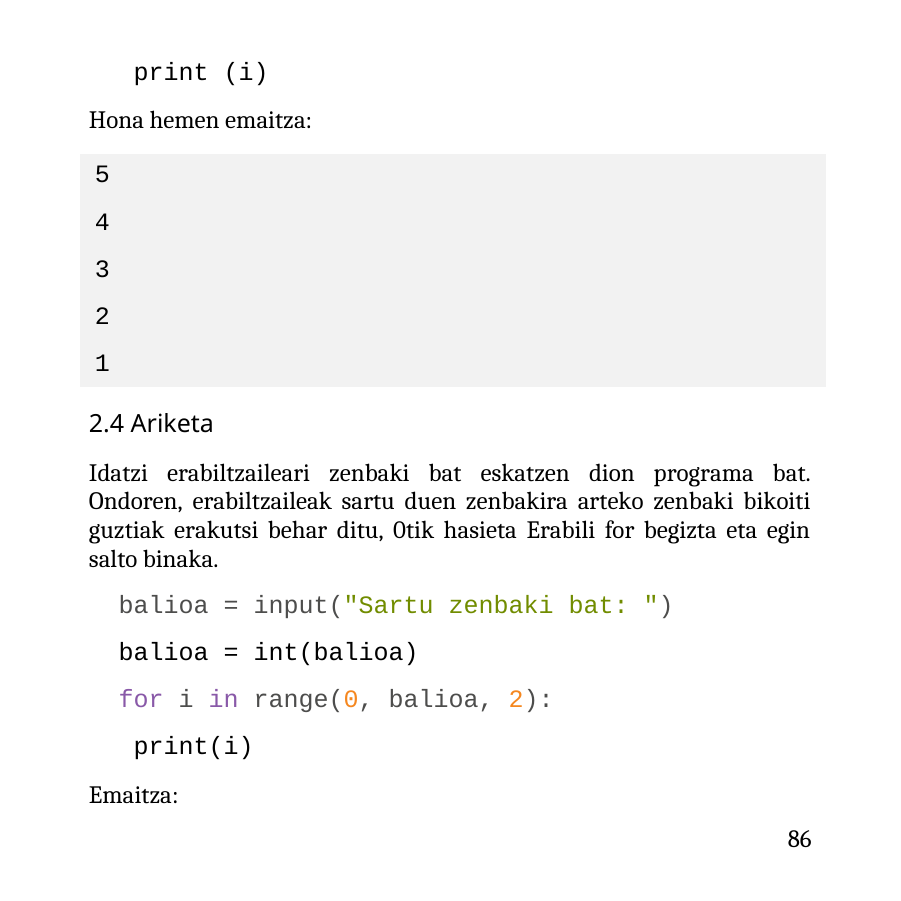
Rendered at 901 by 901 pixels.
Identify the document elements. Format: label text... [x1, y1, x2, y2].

text 2.4 Ariketa [89, 406, 811, 440]
text balioa = input("Sartu zenbaki bat: ") [118, 592, 811, 621]
text Hona hemen emaitza: [89, 106, 811, 135]
text print(i) [118, 733, 811, 762]
text Emaitza: [89, 781, 811, 809]
text for i in range(0, balioa, 2): [118, 686, 811, 715]
text print (i) [118, 59, 811, 87]
text balioa = int(balioa) [118, 639, 811, 668]
text 5 [86, 160, 820, 190]
text Idatzi erabiltzaileari zenbaki bat eskatzen dion programa bat. Ondoren, erabiltzaileak sartu duen zenbakira arteko zenbaki bikoiti guztiak erakutsi behar ditu, 0tik hasieta Erabili for begizta eta egin salto binaka. [89, 458, 811, 573]
text 2 [86, 295, 820, 332]
text 3 [86, 248, 820, 284]
text 4 [86, 201, 820, 237]
text 1 [86, 342, 820, 381]
